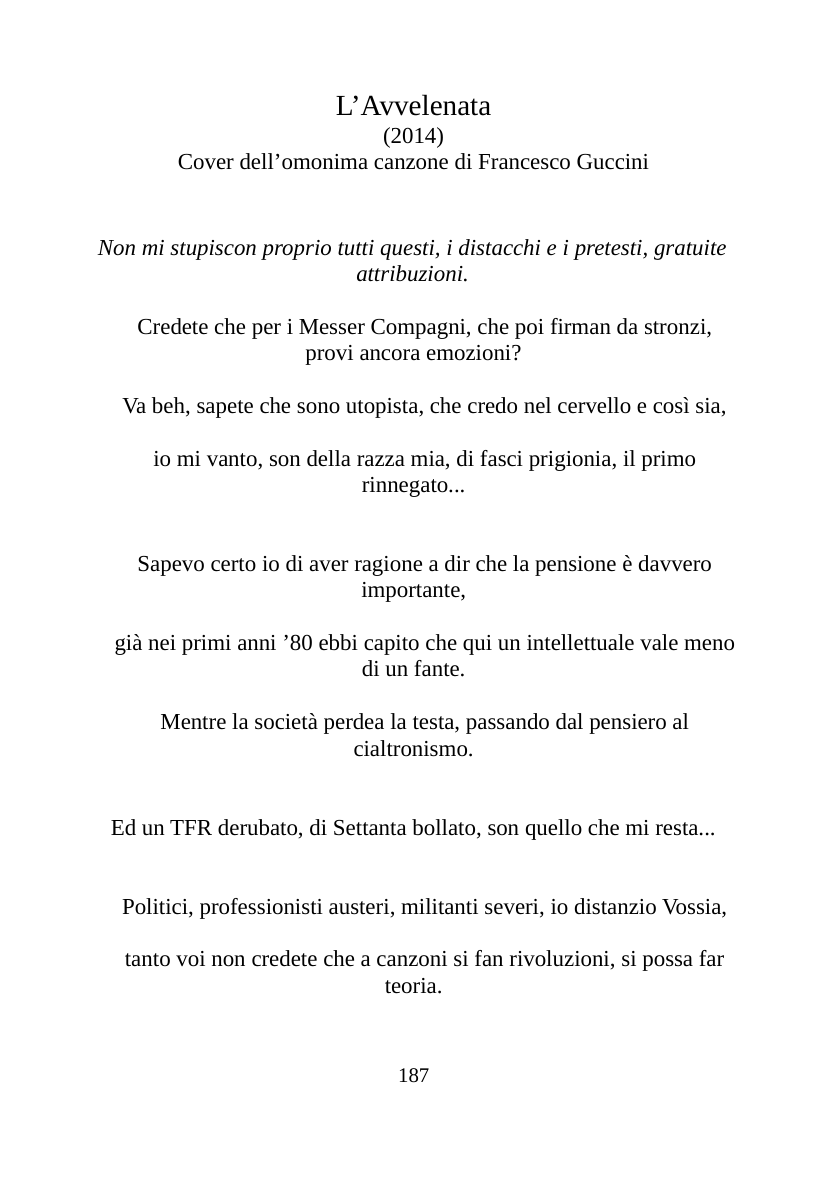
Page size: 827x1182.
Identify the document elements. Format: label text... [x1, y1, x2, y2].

text Credete che per i Messer Compagni, che poi firman da stronzi, provi ancora emozioni? [88, 313, 738, 366]
text Mentre la società perdea la testa, passando dal pensiero al cialtronismo. [88, 708, 738, 761]
text Va beh, sapete che sono utopista, che credo nel cervello e così sia, [88, 392, 738, 418]
text L’Avvelenata (2014) Cover dell’omonima canzone di Francesco Guccini [88, 88, 738, 175]
text Ed un TFR derubato, di Settanta bollato, son quello che mi resta... [88, 814, 738, 840]
text io mi vanto, son della razza mia, di fasci prigionia, il primo rinnegato... [88, 445, 738, 497]
text Sapevo certo io di aver ragione a dir che la pensione è davvero importante, [88, 550, 738, 603]
text già nei primi anni ’80 ebbi capito che qui un intellettuale vale meno di un fante. [88, 629, 738, 682]
text Politici, professionisti austeri, militanti severi, io distanzio Vossia, [88, 893, 738, 919]
text tanto voi non credete che a canzoni si fan rivoluzioni, si possa far teoria. [88, 945, 738, 998]
text Non mi stupiscon proprio tutti questi, i distacchi e i pretesti, gratuite attribuzioni. [88, 234, 738, 287]
